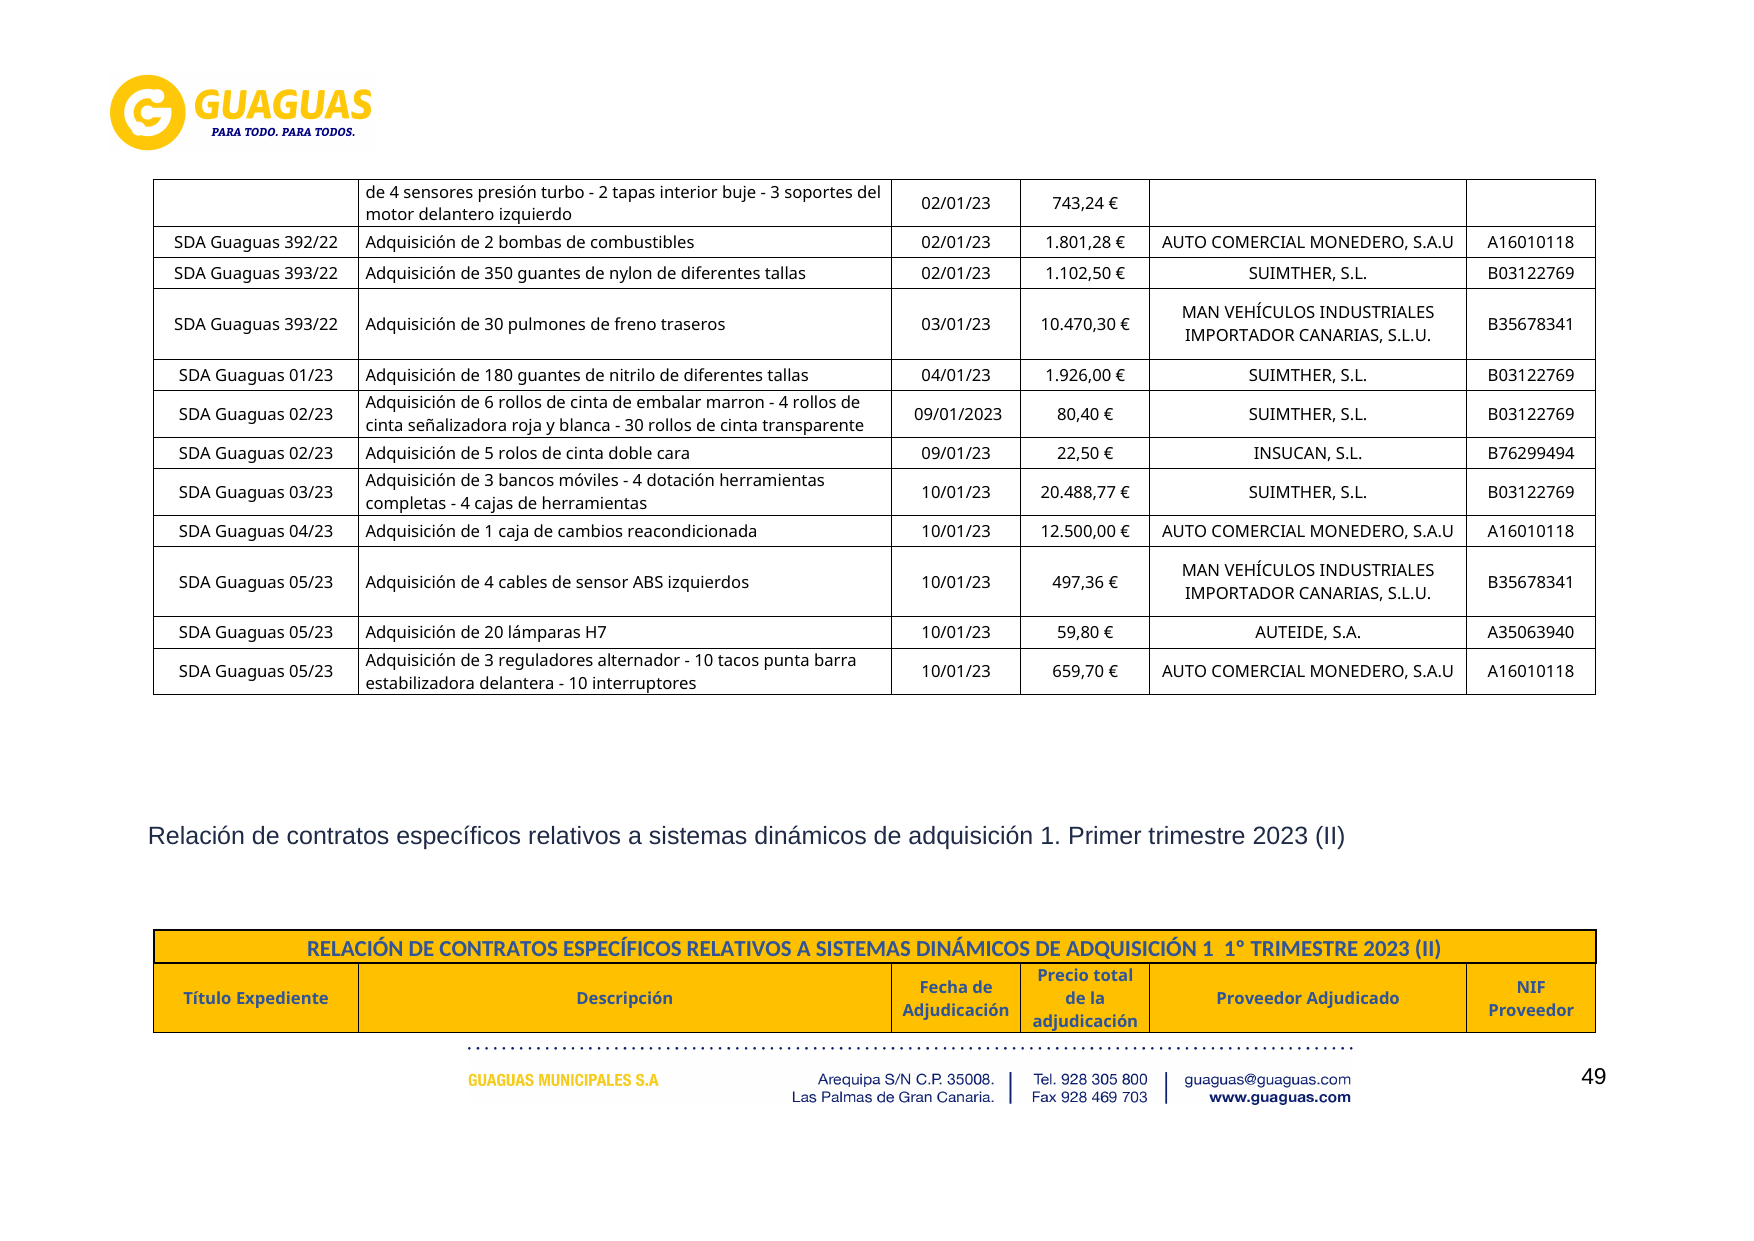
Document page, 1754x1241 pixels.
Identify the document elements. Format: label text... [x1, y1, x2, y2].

table_cell Adquisición de 3 reguladores alternador - 10 tacos punta barra estabilizadora delantera - 10 interruptores [359, 649, 891, 694]
table_cell SDA Guaguas 03/23 [154, 469, 358, 515]
table_cell MAN VEHÍCULOS INDUSTRIALES IMPORTADOR CANARIAS, S.L.U. [1150, 289, 1466, 358]
table_cell 659,70 € [1021, 649, 1149, 694]
table_cell Adquisición de 3 bancos móviles - 4 dotación herramientas completas - 4 cajas de herramientas [359, 469, 891, 515]
table_cell 22,50 € [1021, 438, 1149, 468]
table_cell A35063940 [1467, 617, 1595, 647]
table_cell 10/01/23 [892, 617, 1020, 647]
table_cell AUTO COMERCIAL MONEDERO, S.A.U [1150, 516, 1466, 546]
table_cell 10.470,30 € [1021, 289, 1149, 358]
table_cell Precio total de la adjudicación [1021, 964, 1149, 1032]
table_cell 02/01/23 [892, 180, 1020, 226]
table_cell SDA Guaguas 04/23 [154, 516, 358, 546]
table_cell B03122769 [1467, 469, 1595, 515]
table_cell A16010118 [1467, 649, 1595, 694]
table_cell SDA Guaguas 393/22 [154, 258, 358, 288]
table_cell A16010118 [1467, 516, 1595, 546]
table_cell SDA Guaguas 05/23 [154, 547, 358, 616]
table_cell 1.801,28 € [1021, 227, 1149, 257]
table_cell SUIMTHER, S.L. [1150, 469, 1466, 515]
table_cell 09/01/2023 [892, 391, 1020, 437]
table_cell SUIMTHER, S.L. [1150, 258, 1466, 288]
table_cell 80,40 € [1021, 391, 1149, 437]
table_cell AUTO COMERCIAL MONEDERO, S.A.U [1150, 227, 1466, 257]
table_cell Adquisición de 350 guantes de nylon de diferentes tallas [359, 258, 891, 288]
table_cell de 4 sensores presión turbo - 2 tapas interior buje - 3 soportes del motor delantero izquierdo [359, 180, 891, 226]
table_cell SDA Guaguas 01/23 [154, 360, 358, 390]
table_cell 10/01/23 [892, 649, 1020, 694]
table_cell B35678341 [1467, 289, 1595, 358]
table_cell 12.500,00 € [1021, 516, 1149, 546]
table_cell B76299494 [1467, 438, 1595, 468]
table_cell AUTO COMERCIAL MONEDERO, S.A.U [1150, 649, 1466, 694]
table_cell A16010118 [1467, 227, 1595, 257]
table_cell 743,24 € [1021, 180, 1149, 226]
table_cell SDA Guaguas 05/23 [154, 617, 358, 647]
table_cell SUIMTHER, S.L. [1150, 360, 1466, 390]
table_cell Adquisición de 6 rollos de cinta de embalar marron - 4 rollos de cinta señalizadora roja y blanca - 30 rollos de cinta transparente [359, 391, 891, 437]
table_cell 10/01/23 [892, 469, 1020, 515]
table_cell 02/01/23 [892, 227, 1020, 257]
table_cell Adquisición de 4 cables de sensor ABS izquierdos [359, 547, 891, 616]
table_cell AUTEIDE, S.A. [1150, 617, 1466, 647]
table_cell Adquisición de 5 rolos de cinta doble cara [359, 438, 891, 468]
table_cell Adquisición de 20 lámparas H7 [359, 617, 891, 647]
table_cell MAN VEHÍCULOS INDUSTRIALES IMPORTADOR CANARIAS, S.L.U. [1150, 547, 1466, 616]
table_cell Adquisición de 2 bombas de combustibles [359, 227, 891, 257]
table_cell B03122769 [1467, 360, 1595, 390]
table_cell 20.488,77 € [1021, 469, 1149, 515]
table_header RELACIÓN DE CONTRATOS ESPECÍFICOS RELATIVOS A SISTEMAS DINÁMICOS DE ADQUISICIÓN 1 1º TRIMESTRE 2023 (II) [155, 931, 1595, 962]
table_cell 03/01/23 [892, 289, 1020, 358]
table_cell Adquisición de 1 caja de cambios reacondicionada [359, 516, 891, 546]
table_cell Adquisición de 180 guantes de nitrilo de diferentes tallas [359, 360, 891, 390]
table_cell 59,80 € [1021, 617, 1149, 647]
table_cell SUIMTHER, S.L. [1150, 391, 1466, 437]
text Relación de contratos específicos relativos a sistemas dinámicos de adquisición 1. Primer trimestre 2023 (II) [148, 821, 1606, 850]
table_cell 497,36 € [1021, 547, 1149, 616]
table_cell SDA Guaguas 393/22 [154, 289, 358, 358]
table_cell B03122769 [1467, 391, 1595, 437]
table_cell SDA Guaguas 392/22 [154, 227, 358, 257]
table_cell 10/01/23 [892, 547, 1020, 616]
table_cell 09/01/23 [892, 438, 1020, 468]
table_cell [154, 180, 358, 226]
table_cell Descripción [359, 964, 891, 1032]
table_cell SDA Guaguas 02/23 [154, 438, 358, 468]
table_cell Adquisición de 30 pulmones de freno traseros [359, 289, 891, 358]
table_cell Título Expediente [154, 964, 358, 1032]
table_cell 1.926,00 € [1021, 360, 1149, 390]
table_cell 1.102,50 € [1021, 258, 1149, 288]
table_cell 04/01/23 [892, 360, 1020, 390]
table_cell 02/01/23 [892, 258, 1020, 288]
table_cell [1467, 180, 1595, 226]
table_cell NIF Proveedor [1467, 964, 1595, 1032]
table_cell B03122769 [1467, 258, 1595, 288]
table_cell INSUCAN, S.L. [1150, 438, 1466, 468]
table_cell Proveedor Adjudicado [1150, 964, 1466, 1032]
table_cell 10/01/23 [892, 516, 1020, 546]
table_cell B35678341 [1467, 547, 1595, 616]
table_cell [1150, 180, 1466, 226]
table_cell SDA Guaguas 05/23 [154, 649, 358, 694]
table_cell Fecha de Adjudicación [892, 964, 1020, 1032]
table_cell SDA Guaguas 02/23 [154, 391, 358, 437]
